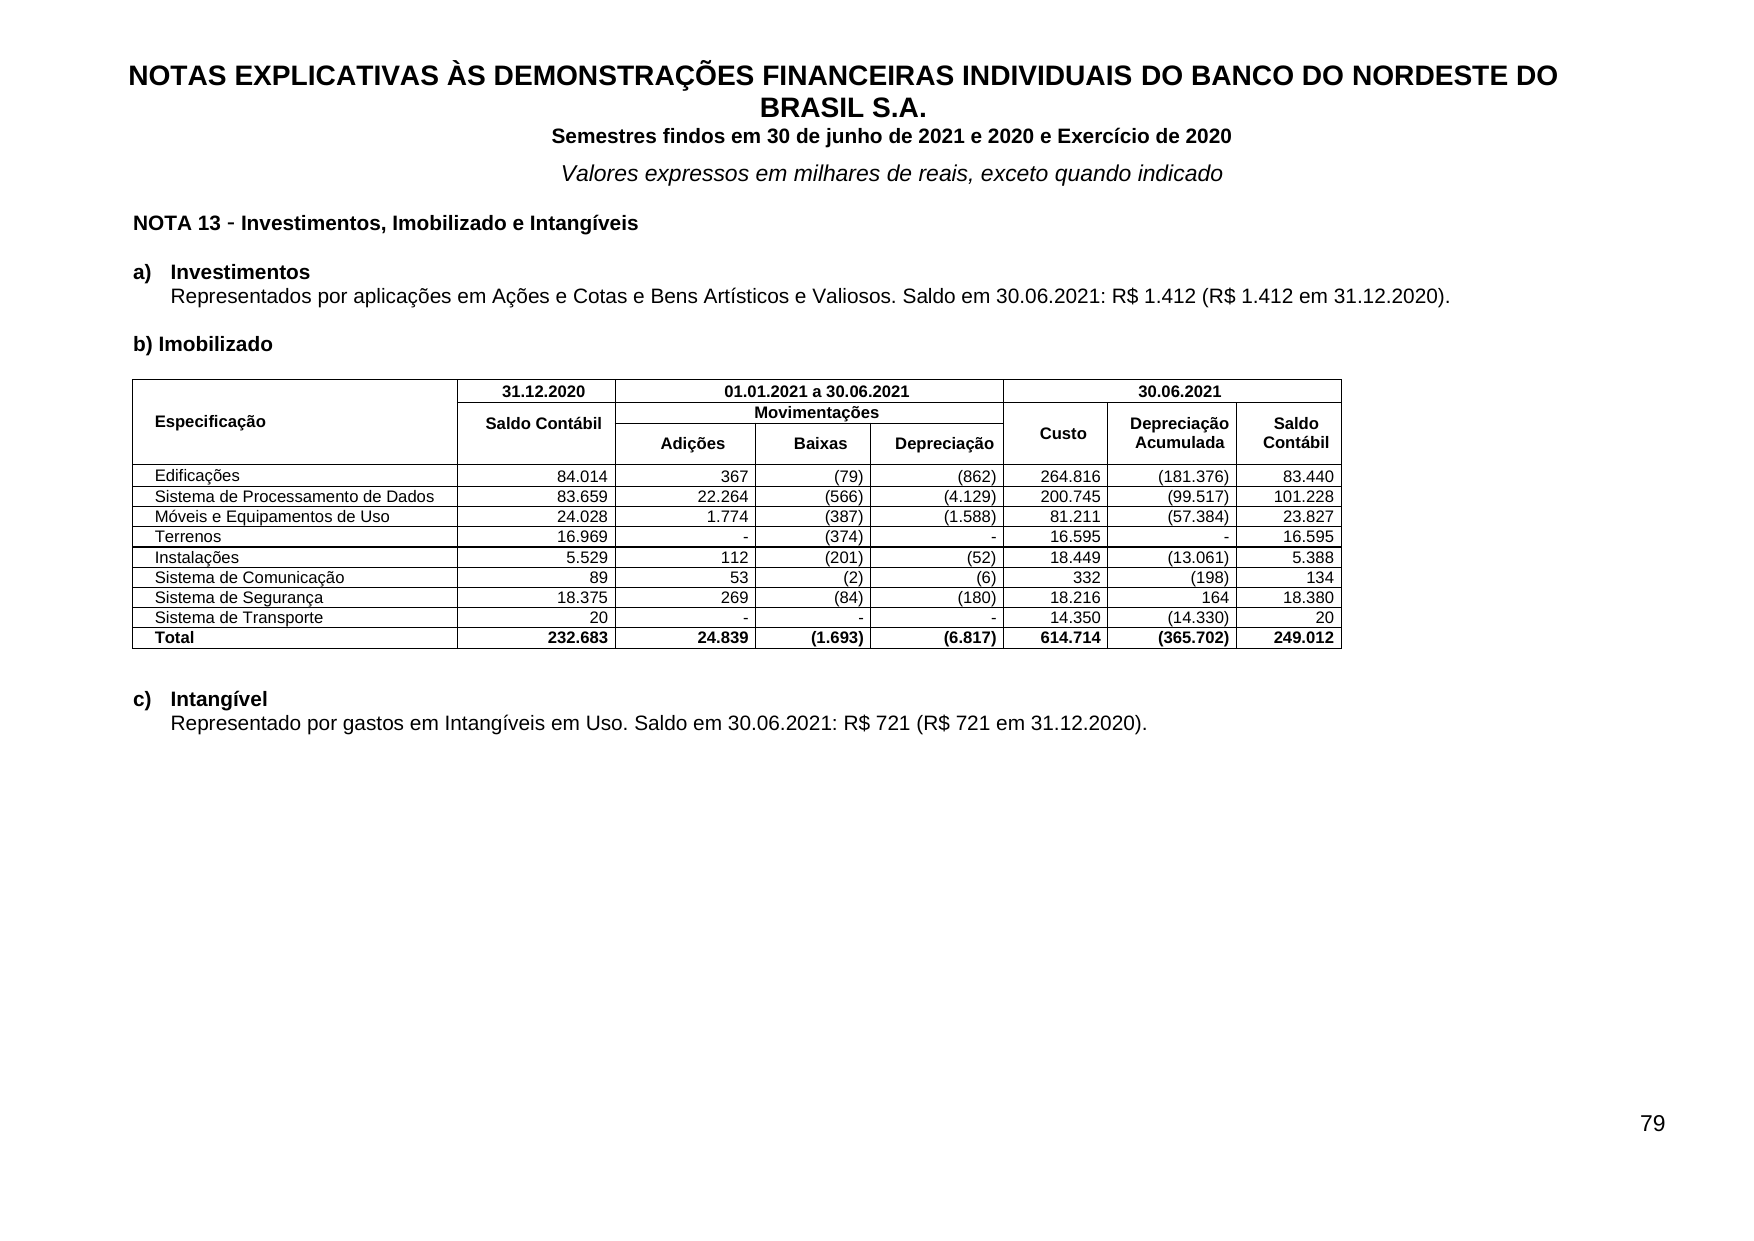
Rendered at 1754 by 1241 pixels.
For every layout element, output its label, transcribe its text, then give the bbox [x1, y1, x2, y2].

table_cell (99.517) [1108, 487, 1236, 506]
table_cell (181.376) [1108, 465, 1236, 486]
table_cell Depreciação [871, 424, 1003, 463]
table_cell (365.702) [1108, 628, 1236, 647]
table_cell Edificações [133, 465, 457, 486]
table_cell Sistema de Processamento de Dados [133, 487, 457, 506]
table_cell Movimentações [616, 403, 1003, 422]
table_cell 24.839 [616, 628, 755, 647]
table_cell 232.683 [458, 628, 615, 647]
table_header 31.12.2020 [458, 380, 615, 402]
table_cell (52) [871, 548, 1003, 567]
table_cell 16.969 [458, 527, 615, 546]
table_cell - [871, 527, 1003, 546]
text NOTA 13 - Investimentos, Imobilizado e Intangíveis [133, 207, 1665, 236]
table_cell (198) [1108, 568, 1236, 587]
table_cell 367 [616, 465, 755, 486]
table_cell 264.816 [1004, 465, 1107, 486]
table_cell (566) [756, 487, 870, 506]
table_cell 18.216 [1004, 588, 1107, 607]
table_cell (2) [756, 568, 870, 587]
table_cell 84.014 [458, 465, 615, 486]
table_cell 614.714 [1004, 628, 1107, 647]
table_cell Saldo Contábil [1237, 403, 1341, 463]
table_cell 101.228 [1237, 487, 1341, 506]
table_header Especificação [133, 380, 457, 463]
table_cell 1.774 [616, 507, 755, 526]
table_cell 22.264 [616, 487, 755, 506]
table_cell Custo [1004, 403, 1107, 463]
table_cell 20 [1237, 608, 1341, 627]
table_cell 5.388 [1237, 548, 1341, 567]
table_cell Instalações [133, 548, 457, 567]
table_cell (57.384) [1108, 507, 1236, 526]
table_cell (1.588) [871, 507, 1003, 526]
table_cell 269 [616, 588, 755, 607]
table_cell 18.375 [458, 588, 615, 607]
table_cell Sistema de Transporte [133, 608, 457, 627]
table_cell (374) [756, 527, 870, 546]
table_cell Baixas [756, 424, 870, 463]
text b) Imobilizado [133, 331, 1665, 355]
table_cell 164 [1108, 588, 1236, 607]
table_cell - [756, 608, 870, 627]
table_cell 16.595 [1004, 527, 1107, 546]
table_cell (13.061) [1108, 548, 1236, 567]
list Investimentos [133, 259, 1665, 283]
table_cell - [616, 608, 755, 627]
table_cell 134 [1237, 568, 1341, 587]
table_cell 89 [458, 568, 615, 587]
table_header 30.06.2021 [1004, 380, 1341, 402]
table_cell Depreciação Acumulada [1108, 403, 1236, 463]
table_cell (6.817) [871, 628, 1003, 647]
table_cell 81.211 [1004, 507, 1107, 526]
table_cell 249.012 [1237, 628, 1341, 647]
table_cell Total [133, 628, 457, 647]
table_cell 332 [1004, 568, 1107, 587]
table_cell 83.659 [458, 487, 615, 506]
table_cell (387) [756, 507, 870, 526]
table_cell 53 [616, 568, 755, 587]
table_cell - [1108, 527, 1236, 546]
table_cell 112 [616, 548, 755, 567]
table_cell 18.449 [1004, 548, 1107, 567]
table_cell (6) [871, 568, 1003, 587]
list Intangível [133, 687, 1665, 711]
table_cell (1.693) [756, 628, 870, 647]
table_cell - [616, 527, 755, 546]
text Representados por aplicações em Ações e Cotas e Bens Artísticos e Valiosos. Saldo em 30.06.2021: R$ 1.412 (R$ 1.412 em 31.12.2020). [170, 283, 1665, 307]
text Representado por gastos em Intangíveis em Uso. Saldo em 30.06.2021: R$ 721 (R$ 721 em 31.12.2020). [170, 711, 1665, 735]
table_cell 5.529 [458, 548, 615, 567]
table_cell (4.129) [871, 487, 1003, 506]
table_cell (84) [756, 588, 870, 607]
table_cell 14.350 [1004, 608, 1107, 627]
table_cell Terrenos [133, 527, 457, 546]
table_cell Sistema de Segurança [133, 588, 457, 607]
table_cell - [871, 608, 1003, 627]
table_cell 200.745 [1004, 487, 1107, 506]
table_cell (14.330) [1108, 608, 1236, 627]
table_header 01.01.2021 a 30.06.2021 [616, 380, 1003, 402]
table_cell Adições [616, 424, 755, 463]
table_cell 18.380 [1237, 588, 1341, 607]
table_cell 16.595 [1237, 527, 1341, 546]
table_cell 24.028 [458, 507, 615, 526]
table_cell 20 [458, 608, 615, 627]
table_cell (180) [871, 588, 1003, 607]
table_cell Móveis e Equipamentos de Uso [133, 507, 457, 526]
table_cell Saldo Contábil [458, 403, 615, 463]
table_cell 83.440 [1237, 465, 1341, 486]
table_cell Sistema de Comunicação [133, 568, 457, 587]
table_cell (201) [756, 548, 870, 567]
table_cell (79) [756, 465, 870, 486]
table_cell 23.827 [1237, 507, 1341, 526]
table_cell (862) [871, 465, 1003, 486]
